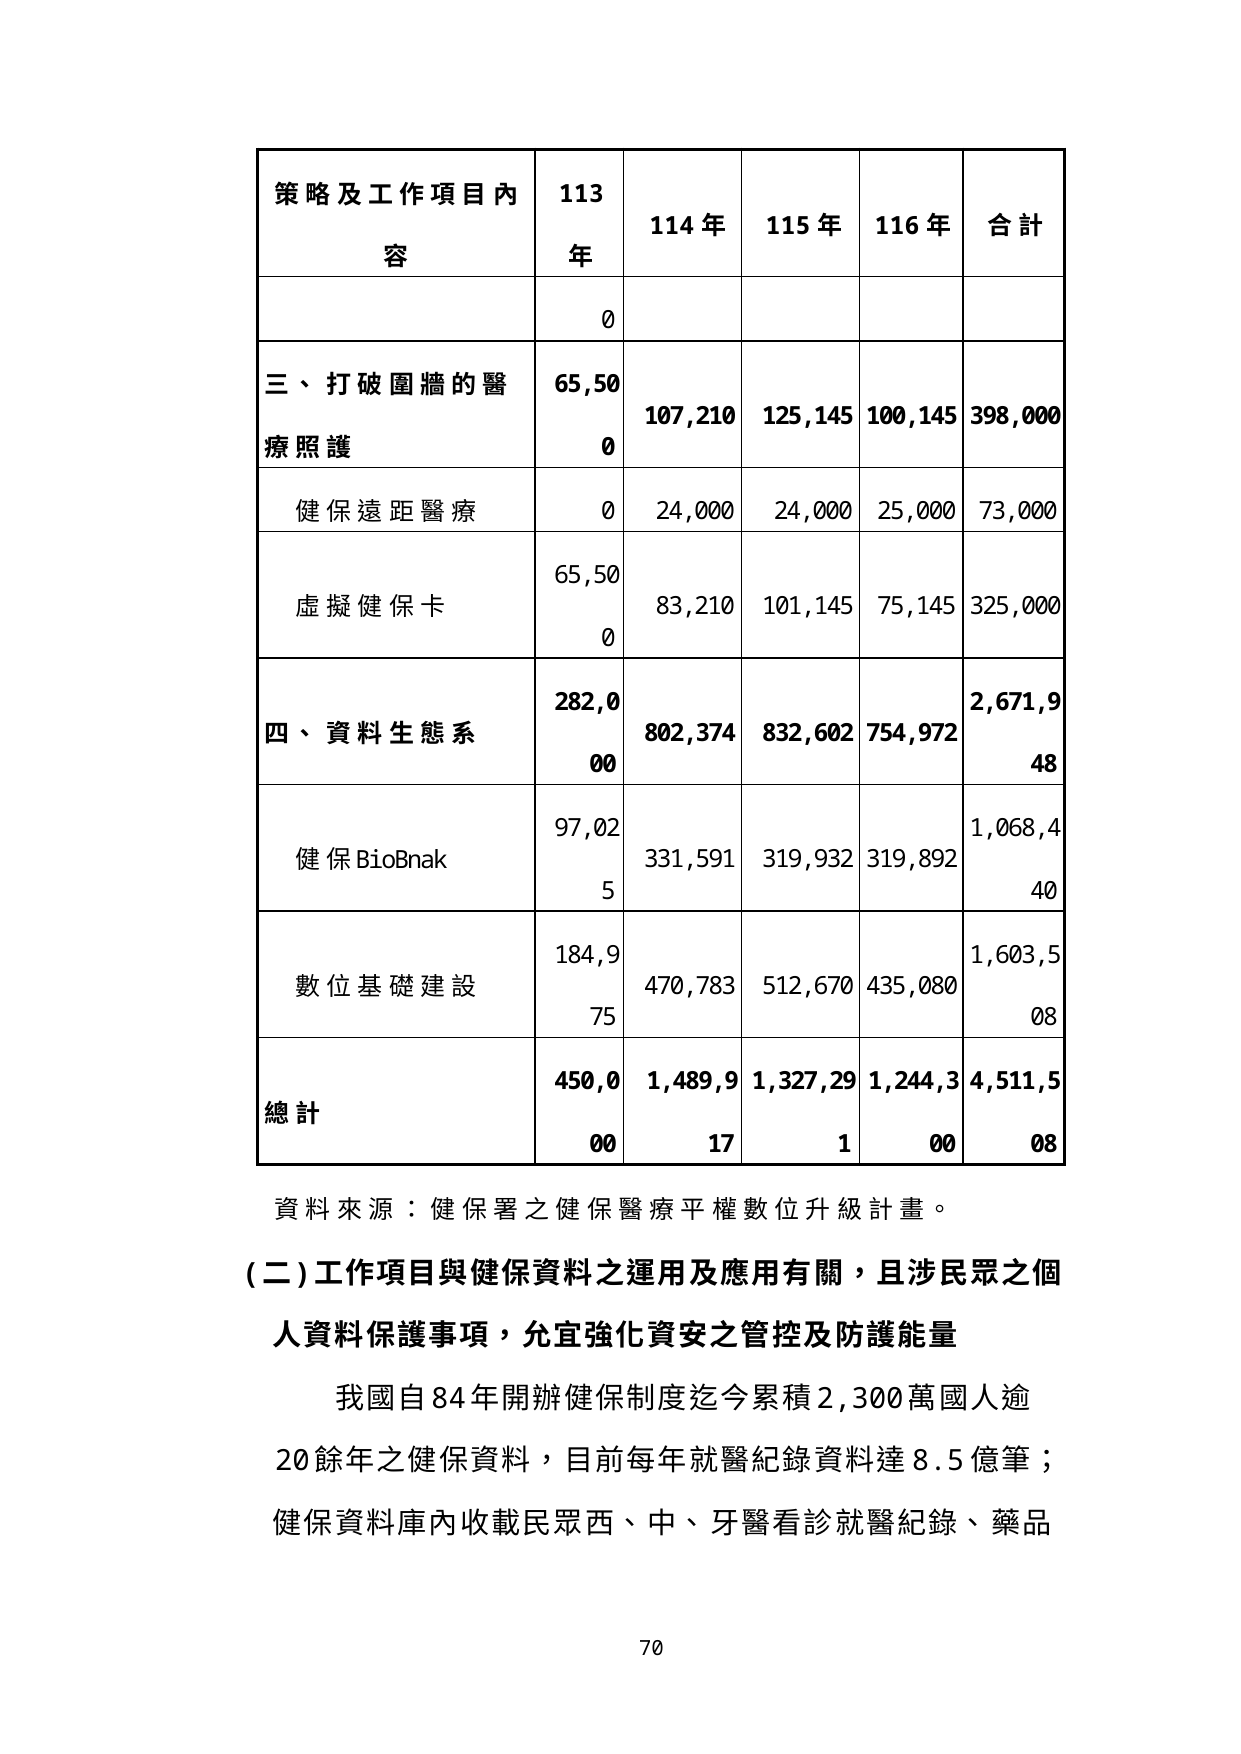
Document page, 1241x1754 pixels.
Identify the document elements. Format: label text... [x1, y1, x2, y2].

table_cell 325,000 [964, 532, 1063, 657]
table_cell 83,210 [624, 532, 741, 657]
table_cell 24,000 [742, 468, 859, 531]
table_cell 125,145 [742, 342, 859, 466]
table_cell 25,000 [860, 468, 962, 531]
table_cell 4,511,508 [964, 1038, 1063, 1163]
table_cell 398,000 [964, 342, 1063, 466]
table_cell 虛擬健保卡 [259, 532, 534, 657]
table_cell 832,602 [742, 659, 859, 784]
table_cell 319,892 [860, 785, 962, 910]
table_header 114年 [624, 151, 741, 276]
table_cell 65,500 [536, 342, 623, 466]
table_cell 450,000 [536, 1038, 623, 1163]
text (二)工作項目與健保資料之運用及應用有關，且涉民眾之個人資料保護事項，允宜強化資安之管控及防護能量 [236, 1229, 1063, 1354]
text 我國自84年開辦健保制度迄今累積2,300萬國人逾20餘年之健保資料，目前每年就醫紀錄資料達8.5億筆；健保資料庫內收載民眾西、中、牙醫看診就醫紀錄、藥品 [266, 1354, 1063, 1541]
table_cell 331,591 [624, 785, 741, 910]
table_cell 101,145 [742, 532, 859, 657]
table_cell 健保遠距醫療 [259, 468, 534, 531]
table_cell 97,025 [536, 785, 623, 910]
table_header 策略及工作項目內容 [259, 151, 534, 276]
table_cell 802,374 [624, 659, 741, 784]
table_cell [624, 277, 741, 340]
table_cell 435,080 [860, 912, 962, 1037]
table_cell 73,000 [964, 468, 1063, 531]
table_cell 754,972 [860, 659, 962, 784]
table_cell 75,145 [860, 532, 962, 657]
table_cell 100,145 [860, 342, 962, 466]
table_header 116年 [860, 151, 962, 276]
table_cell 2,671,948 [964, 659, 1063, 784]
table_cell [742, 277, 859, 340]
table_cell 282,000 [536, 659, 623, 784]
table_cell 三、打破圍牆的醫療照護 [259, 342, 534, 466]
table_cell 0 [536, 468, 623, 531]
table_cell 1,068,440 [964, 785, 1063, 910]
table_header 合計 [964, 151, 1063, 276]
table_cell 總計 [259, 1038, 534, 1163]
table_cell 1,327,291 [742, 1038, 859, 1163]
table_cell 512,670 [742, 912, 859, 1037]
table_cell 健保BioBnak [259, 785, 534, 910]
text 資料來源：健保署之健保醫療平權數位升級計畫。 [262, 1166, 1063, 1229]
table_cell 四、資料生態系 [259, 659, 534, 784]
table_cell 65,500 [536, 532, 623, 657]
table_header 115年 [742, 151, 859, 276]
table_cell 184,975 [536, 912, 623, 1037]
table_cell 0 [536, 277, 623, 340]
table_cell 319,932 [742, 785, 859, 910]
table_cell 24,000 [624, 468, 741, 531]
table_cell [259, 277, 534, 340]
table_cell 1,603,508 [964, 912, 1063, 1037]
table_cell 107,210 [624, 342, 741, 466]
table_cell 1,489,917 [624, 1038, 741, 1163]
table_cell 470,783 [624, 912, 741, 1037]
table_header 113年 [536, 151, 623, 276]
table_cell 1,244,300 [860, 1038, 962, 1163]
table_cell 數位基礎建設 [259, 912, 534, 1037]
table_cell [860, 277, 962, 340]
table_cell [964, 277, 1063, 340]
